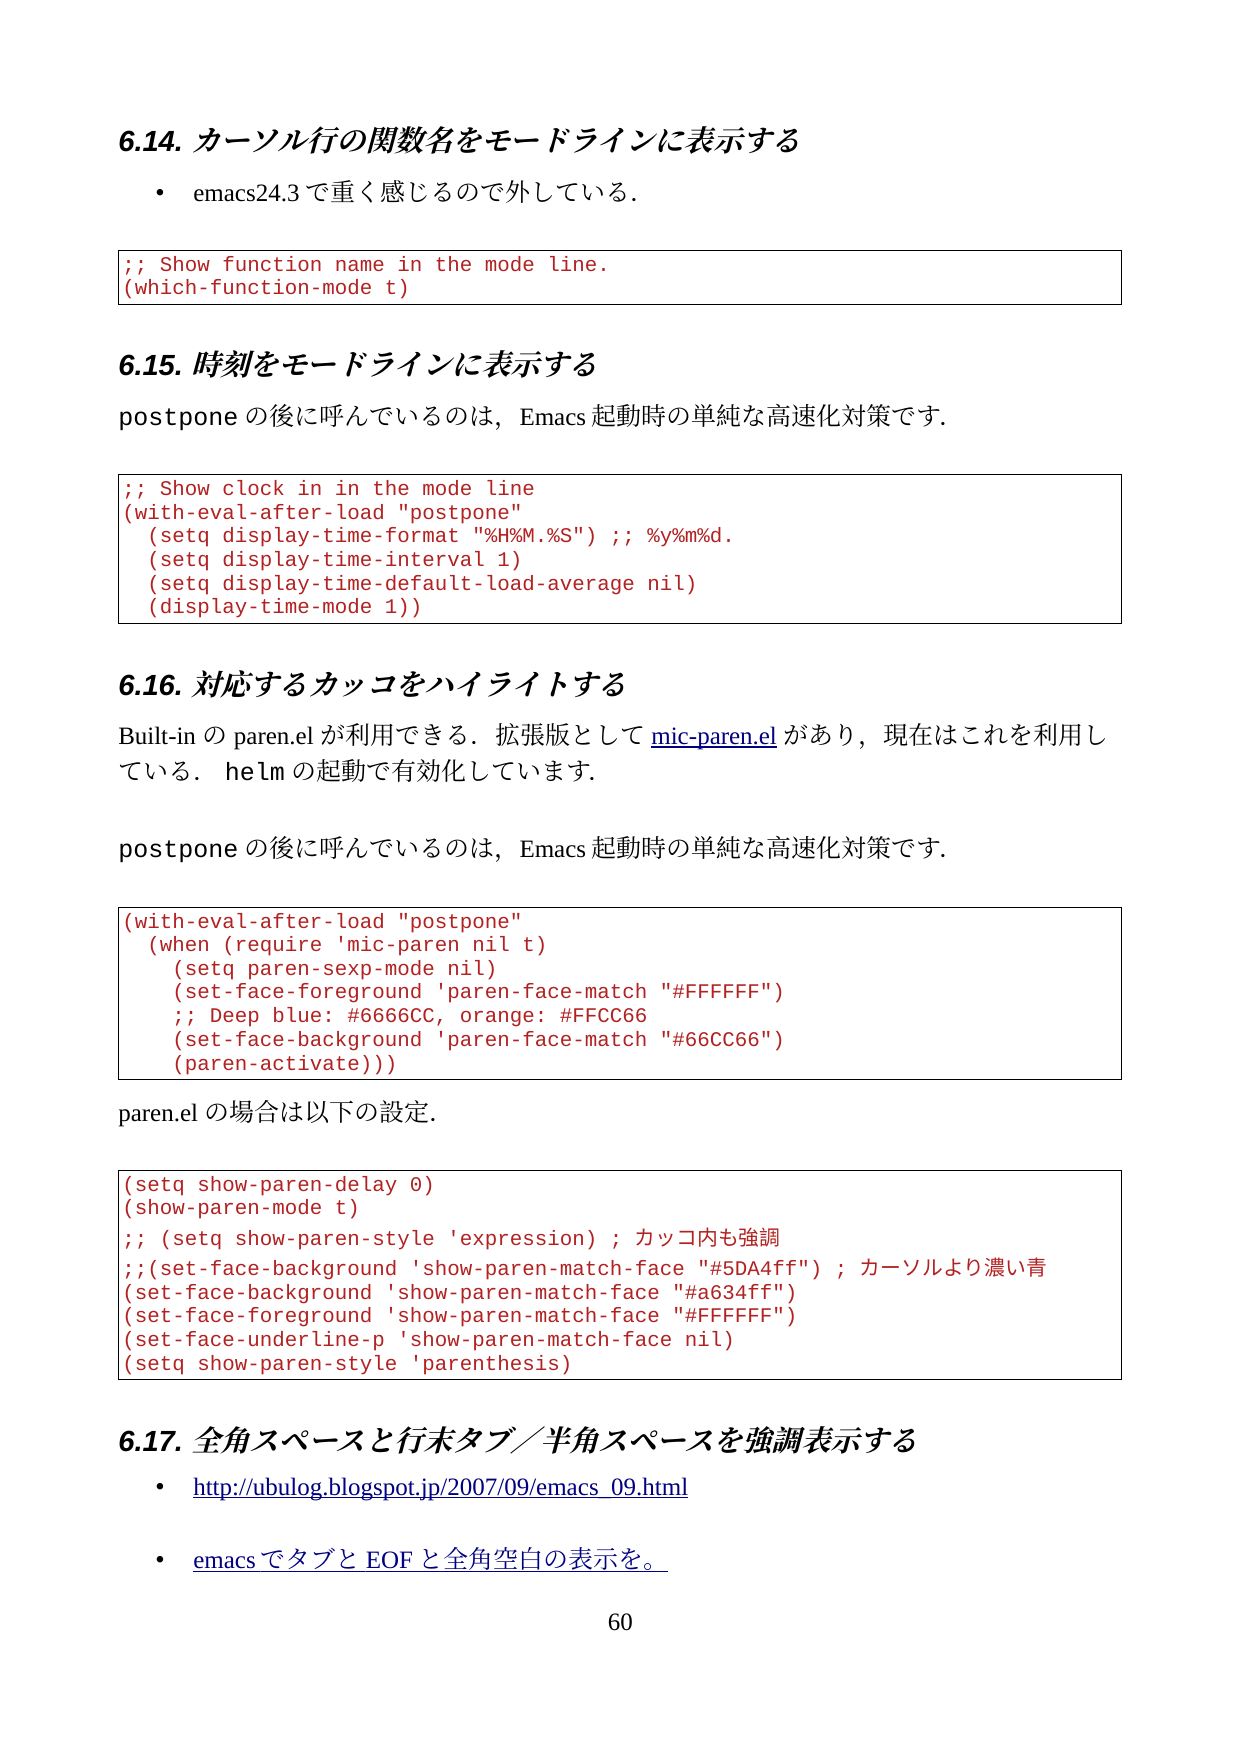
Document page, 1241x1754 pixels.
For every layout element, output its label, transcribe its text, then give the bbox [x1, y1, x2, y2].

text (with-eval-after-load "postpone" [119, 908, 1121, 930]
text ;; Show clock in in the mode line [119, 475, 1121, 498]
text (set-face-underline-p 'show-paren-match-face nil) [119, 1325, 1121, 1349]
subtitle 対応するカッコをハイライトする [118, 661, 1122, 703]
text (with-eval-after-load "postpone" [119, 498, 1121, 521]
text postpone の後に呼んでいるのは，Emacs起動時の単純な高速化対策です． [118, 829, 1122, 894]
text ;; Show function name in the mode line. [119, 251, 1121, 273]
list emacs24.3 で重く感じるので外している． [156, 172, 1122, 237]
text (when (require 'mic-paren nil t) [119, 930, 1121, 954]
text (which-function-mode t) [119, 273, 1121, 304]
text ;; (setq show-paren-style 'expression) ; カッコ内も強調 [119, 1217, 1121, 1247]
text Built-in の paren.el が利用できる．拡張版として mic-paren.el があり，現在はこれを利用している． helm の起動で有効化しています． [118, 716, 1122, 817]
subtitle 全角スペースと行末タブ／半角スペースを強調表示する [118, 1418, 1122, 1459]
subtitle カーソル行の関数名をモードラインに表示する [118, 118, 1122, 160]
subtitle 時刻をモードラインに表示する [118, 342, 1122, 384]
text (setq show-paren-style 'parenthesis) [119, 1349, 1121, 1379]
text (setq display-time-default-load-average nil) [119, 569, 1121, 592]
text (paren-activate))) [119, 1048, 1121, 1079]
list emacsでタブとEOFと全角空白の表示を。 [156, 1542, 1122, 1576]
text (setq paren-sexp-mode nil) [119, 954, 1121, 978]
text (setq display-time-format "%H%M.%S") ;; %y%m%d. [119, 521, 1121, 545]
text paren.el の場合は以下の設定． [118, 1092, 1122, 1157]
text (show-paren-mode t) [119, 1193, 1121, 1217]
text (set-face-background 'show-paren-match-face "#a634ff") [119, 1278, 1121, 1301]
list http://ubulog.blogspot.jp/2007/09/emacs_09.html [156, 1472, 1122, 1529]
text ;;(set-face-background 'show-paren-match-face "#5DA4ff") ; カーソルより濃い青 [119, 1247, 1121, 1278]
text postpone の後に呼んでいるのは，Emacs起動時の単純な高速化対策です． [118, 397, 1122, 462]
text (set-face-foreground 'show-paren-match-face "#FFFFFF") [119, 1301, 1121, 1325]
text (setq show-paren-delay 0) [119, 1171, 1121, 1193]
text ;; Deep blue: #6666CC, orange: #FFCC66 [119, 1001, 1121, 1025]
text (display-time-mode 1)) [119, 592, 1121, 623]
text (set-face-background 'paren-face-match "#66CC66") [119, 1025, 1121, 1048]
text (setq display-time-interval 1) [119, 545, 1121, 569]
text (set-face-foreground 'paren-face-match "#FFFFFF") [119, 978, 1121, 1001]
